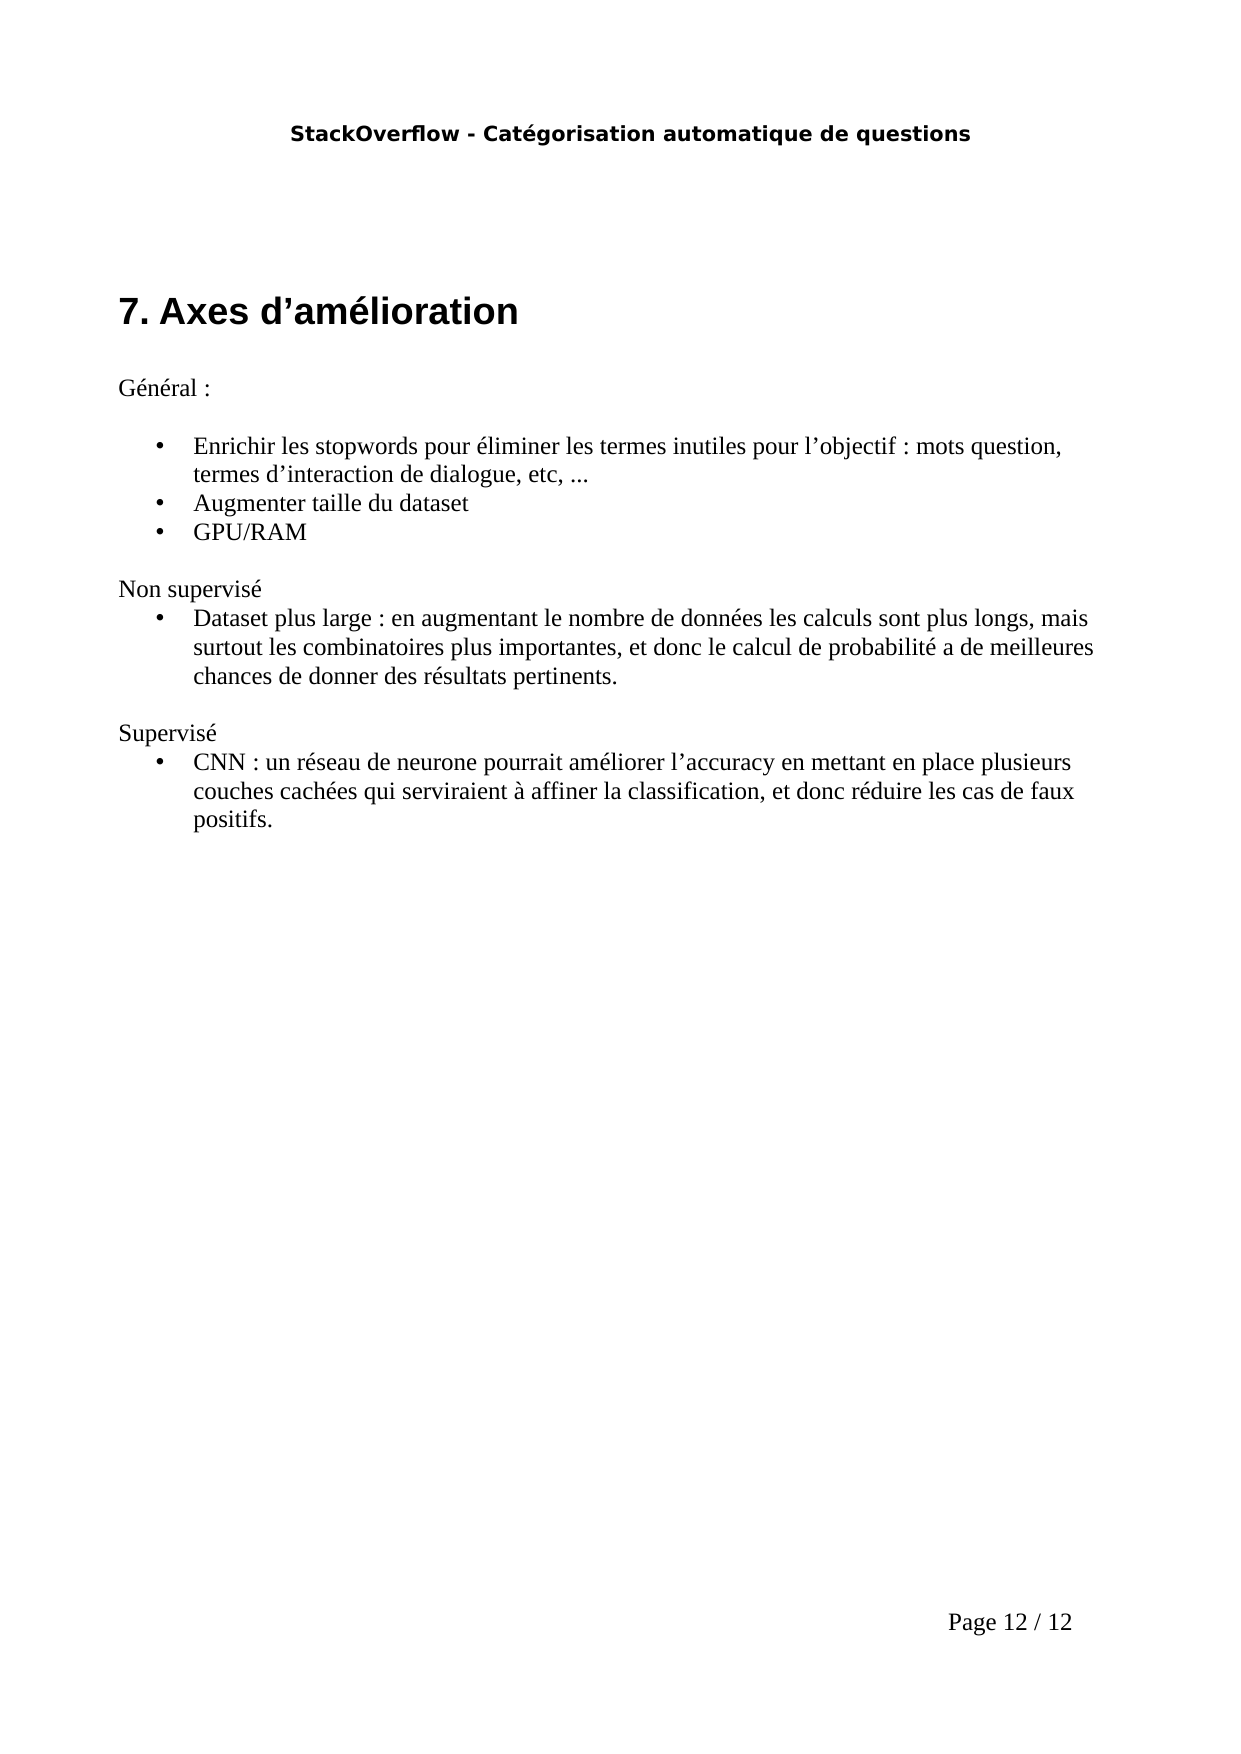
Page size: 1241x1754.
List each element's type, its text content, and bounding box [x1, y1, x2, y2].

subtitle 7. Axes d’amélioration [118, 288, 1122, 332]
text Non supervisé [118, 574, 1122, 603]
list GPU/RAM [156, 517, 1122, 546]
text Général : [118, 373, 1122, 402]
list Augmenter taille du dataset [156, 488, 1122, 517]
text Supervisé [118, 718, 1122, 747]
list Enrichir les stopwords pour éliminer les termes inutiles pour l’objectif : mots question, termes d’interaction de dialogue, etc, ... [156, 431, 1122, 488]
list Dataset plus large : en augmentant le nombre de données les calculs sont plus longs, mais surtout les combinatoires plus importantes, et donc le calcul de probabilité a de meilleures chances de donner des résultats pertinents. [156, 603, 1122, 689]
list CNN : un réseau de neurone pourrait améliorer l’accuracy en mettant en place plusieurs couches cachées qui serviraient à affiner la classification, et donc réduire les cas de faux positifs. [156, 747, 1122, 833]
